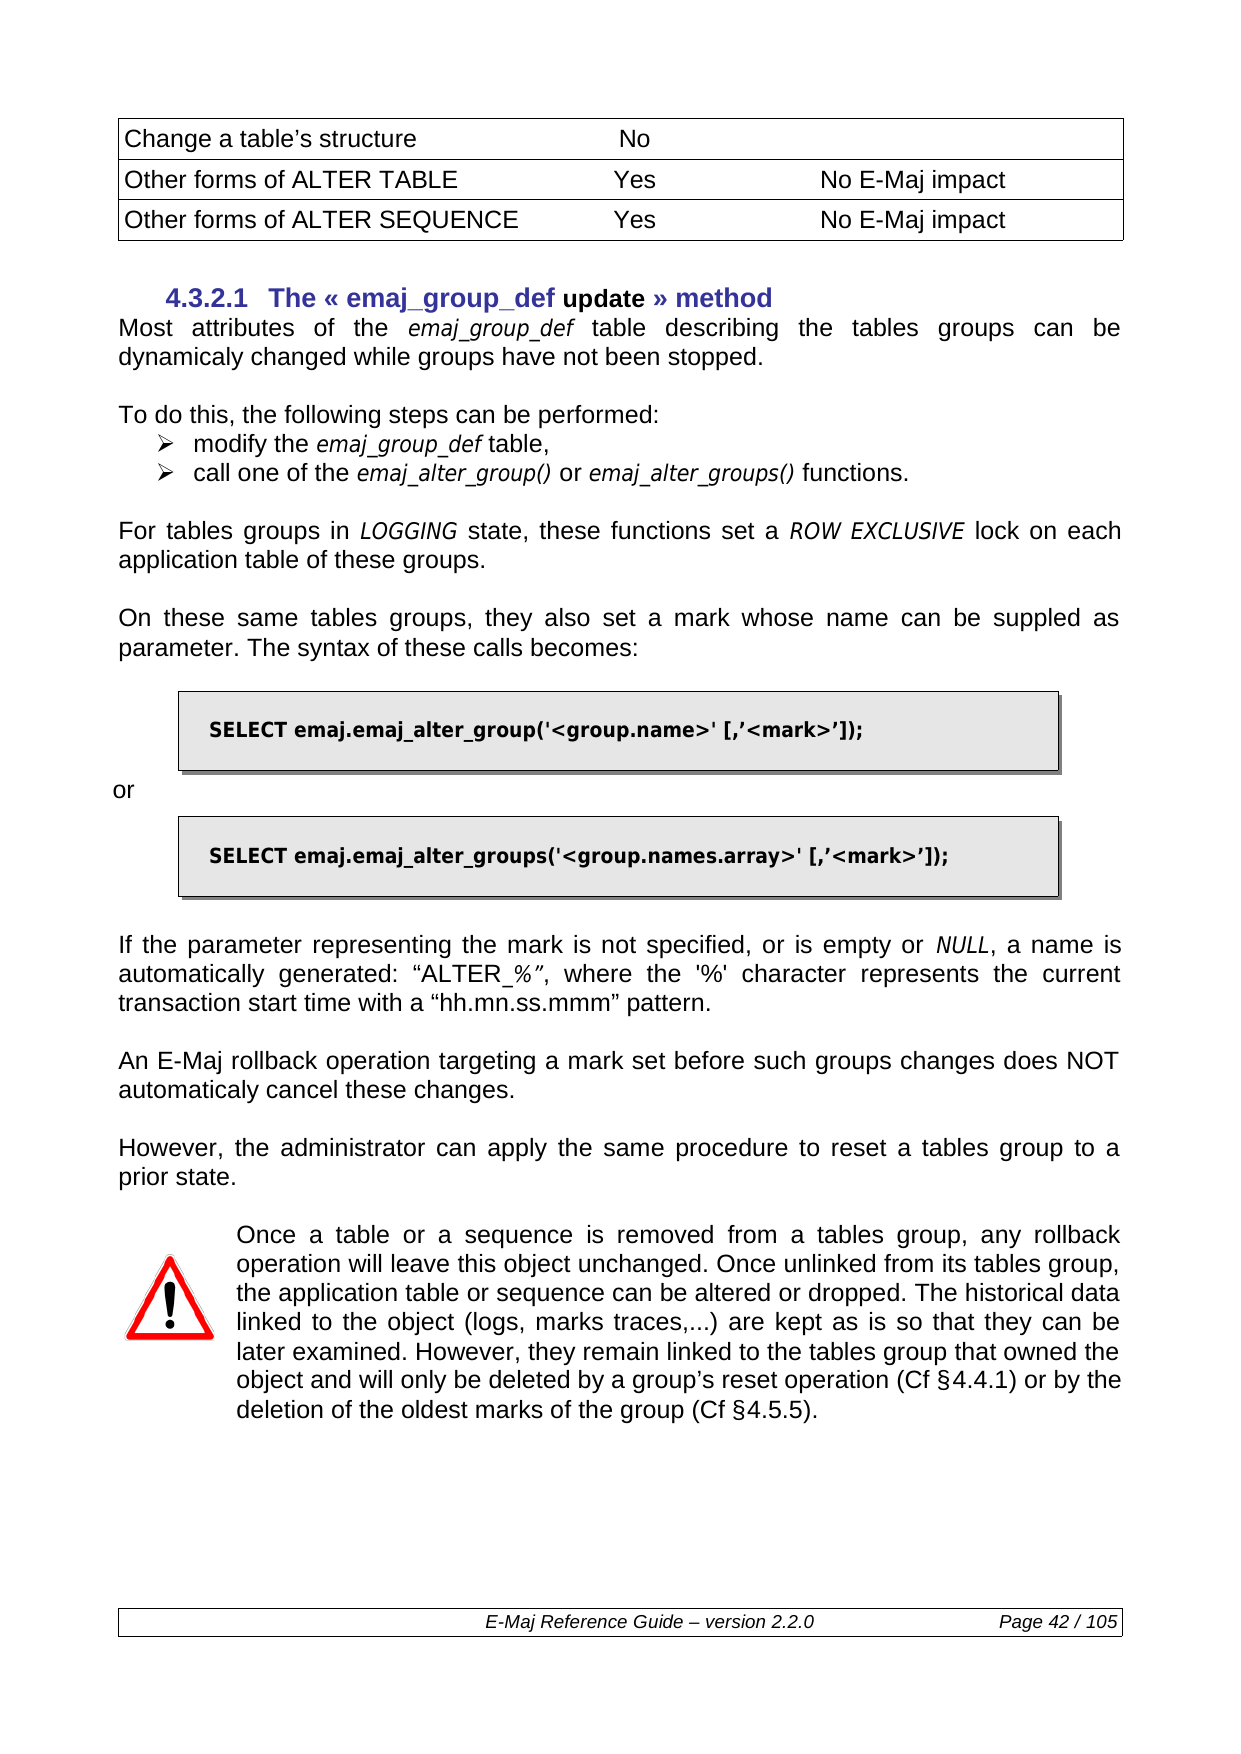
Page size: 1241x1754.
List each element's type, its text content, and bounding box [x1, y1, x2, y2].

text On these same tables groups, they also set a mark whose name can be suppled as parameter. The syntax of these calls becomes: [118, 603, 1122, 661]
text SELECT emaj.emaj_alter_group('<group.name>' [,’<mark>’]); [179, 715, 1058, 739]
subtitle The « emaj_group_def update » method [165, 282, 1122, 313]
text or [112, 775, 1122, 804]
text SELECT emaj.emaj_alter_groups('<group.names.array>' [,’<mark>’]); [179, 841, 1058, 865]
text An E-Maj rollback operation targeting a mark set before such groups changes does NOT automaticaly cancel these changes. [118, 1046, 1122, 1104]
table_cell [703, 119, 1123, 159]
text Most attributes of the emaj_group_def table describing the tables groups can be dynamicaly changed while groups have not been stopped. [118, 313, 1122, 371]
list call one of the emaj_alter_group() or emaj_alter_groups() functions. [156, 458, 1122, 487]
text To do this, the following steps can be performed: [118, 400, 1122, 429]
table_cell Other forms of ALTER TABLE [119, 160, 567, 199]
table_cell Change a table’s structure [119, 119, 567, 159]
table_cell Yes [567, 200, 702, 240]
table_cell No E-Maj impact [703, 160, 1123, 199]
text Once a table or a sequence is removed from a tables group, any rollback operation will leave this object unchanged. Once unlinked from its tables group, the application table or sequence can be altered or dropped. The historical data linked to the object (logs, marks traces,...) are kept as is so that they can be later examined. However, they remain linked to the tables group that owned the object and will only be deleted by a group’s reset operation (Cf §4.4.1) or by the deletion of the oldest marks of the group (Cf §4.5.5). [236, 1220, 1122, 1423]
text If the parameter representing the mark is not specified, or is empty or NULL, a name is automatically generated: “ALTER_%”, where the '%' character represents the current transaction start time with a “hh.mn.ss.mmm” pattern. [118, 929, 1122, 1017]
list modify the emaj_group_def table, [156, 429, 1122, 458]
text For tables groups in LOGGING state, these functions set a ROW EXCLUSIVE lock on each application table of these groups. [118, 516, 1122, 574]
text However, the administrator can apply the same procedure to reset a tables group to a prior state. [118, 1133, 1122, 1191]
table_cell No [567, 119, 702, 159]
table_cell No E-Maj impact [703, 200, 1123, 240]
table_cell Other forms of ALTER SEQUENCE [119, 200, 567, 240]
picture [124, 1254, 215, 1341]
table_cell Yes [567, 160, 702, 199]
